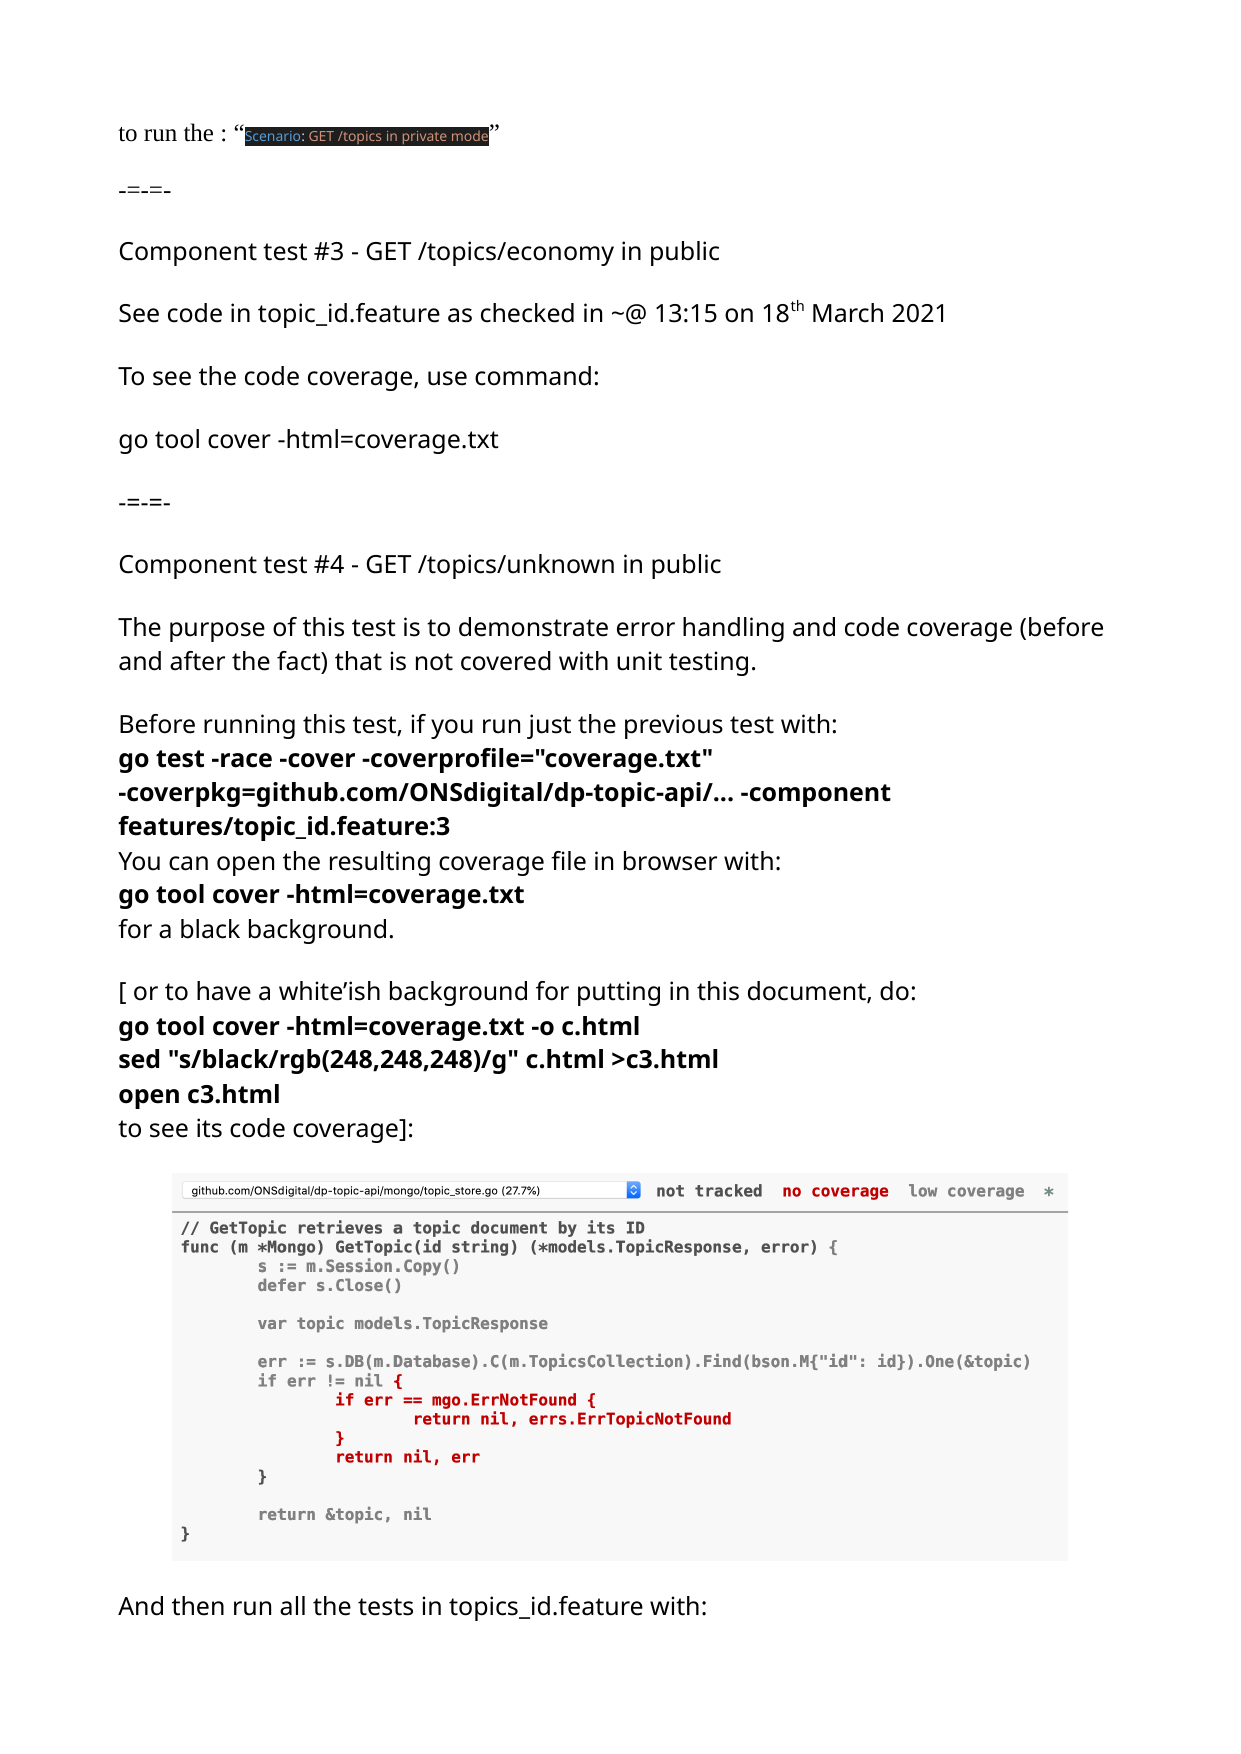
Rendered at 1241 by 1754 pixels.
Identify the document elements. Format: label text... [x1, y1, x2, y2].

text go tool cover -html=coverage.txt [118, 877, 1122, 911]
text [ or to have a white’ish background for putting in this document, do: [118, 974, 1122, 1008]
text to run the : “Scenario: GET /topics in private mode” [118, 118, 1122, 147]
text You can open the resulting coverage file in browser with: [118, 843, 1122, 877]
text go tool cover -html=coverage.txt -o c.html [118, 1008, 1122, 1042]
text The purpose of this test is to demonstrate error handling and code coverage (before and after the fact) that is not covered with unit testing. [118, 610, 1122, 678]
text To see the code coverage, use command: [118, 359, 1122, 393]
text Component test #4 - GET /topics/unknown in public [118, 547, 1122, 581]
text go tool cover -html=coverage.txt [118, 422, 1122, 456]
text -=-=- [118, 484, 1122, 518]
text And then run all the tests in topics_id.feature with: [118, 1589, 1122, 1623]
picture [172, 1173, 1069, 1561]
text sed "s/black/rgb(248,248,248)/g" c.html >c3.html [118, 1042, 1122, 1076]
text Before running this test, if you run just the previous test with: [118, 707, 1122, 741]
text See code in topic_id.feature as checked in ~@ 13:15 on 18th March 2021 [118, 296, 1122, 330]
text to see its code coverage]: [118, 1110, 1122, 1144]
text for a black background. [118, 911, 1122, 945]
text go test -race -cover -coverprofile="coverage.txt" -coverpkg=github.com/ONSdigital/dp-topic-api/... -component features/topic_id.feature:3 [118, 741, 1122, 843]
text -=-=- [118, 176, 1122, 204]
text open c3.html [118, 1076, 1122, 1110]
text Component test #3 - GET /topics/economy in public [118, 233, 1122, 267]
